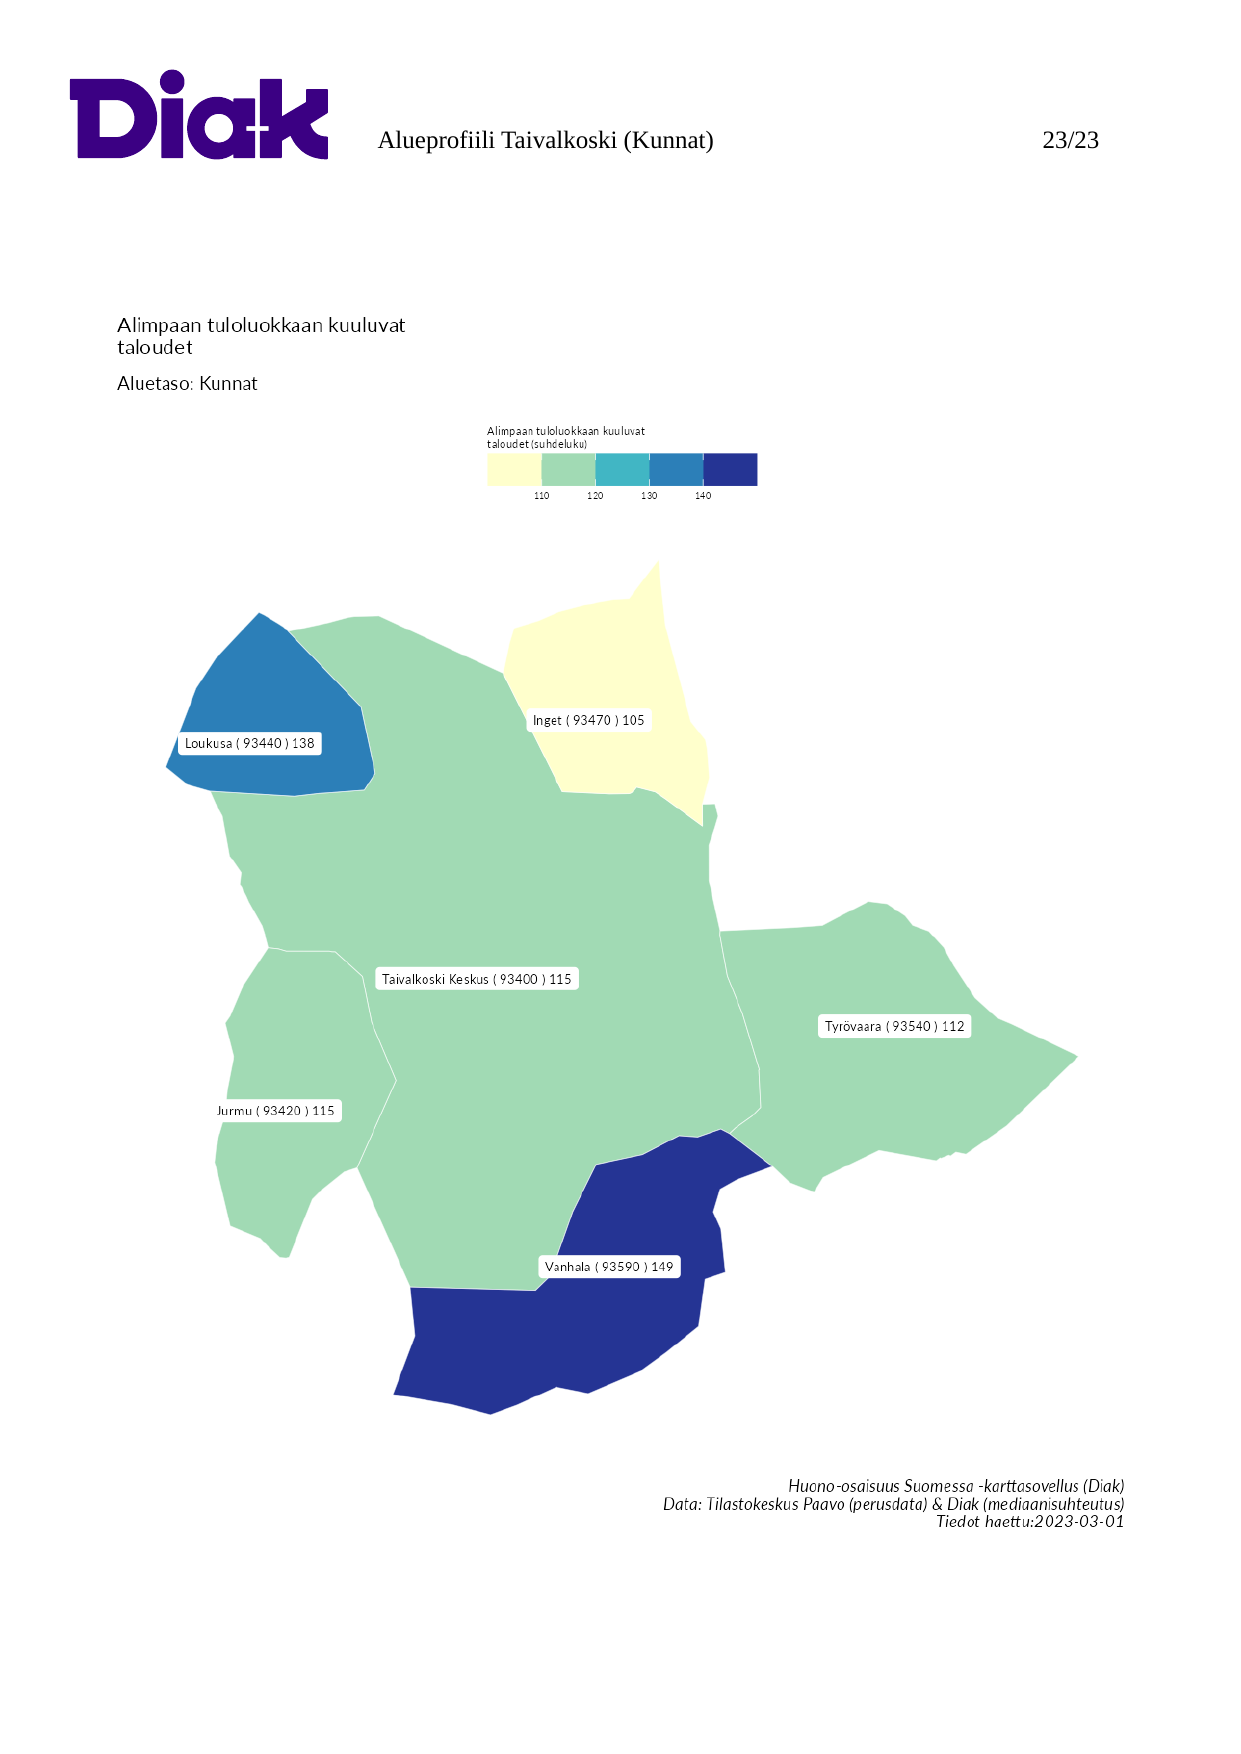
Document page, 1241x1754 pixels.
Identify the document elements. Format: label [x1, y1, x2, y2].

picture [61, 196, 1179, 1651]
